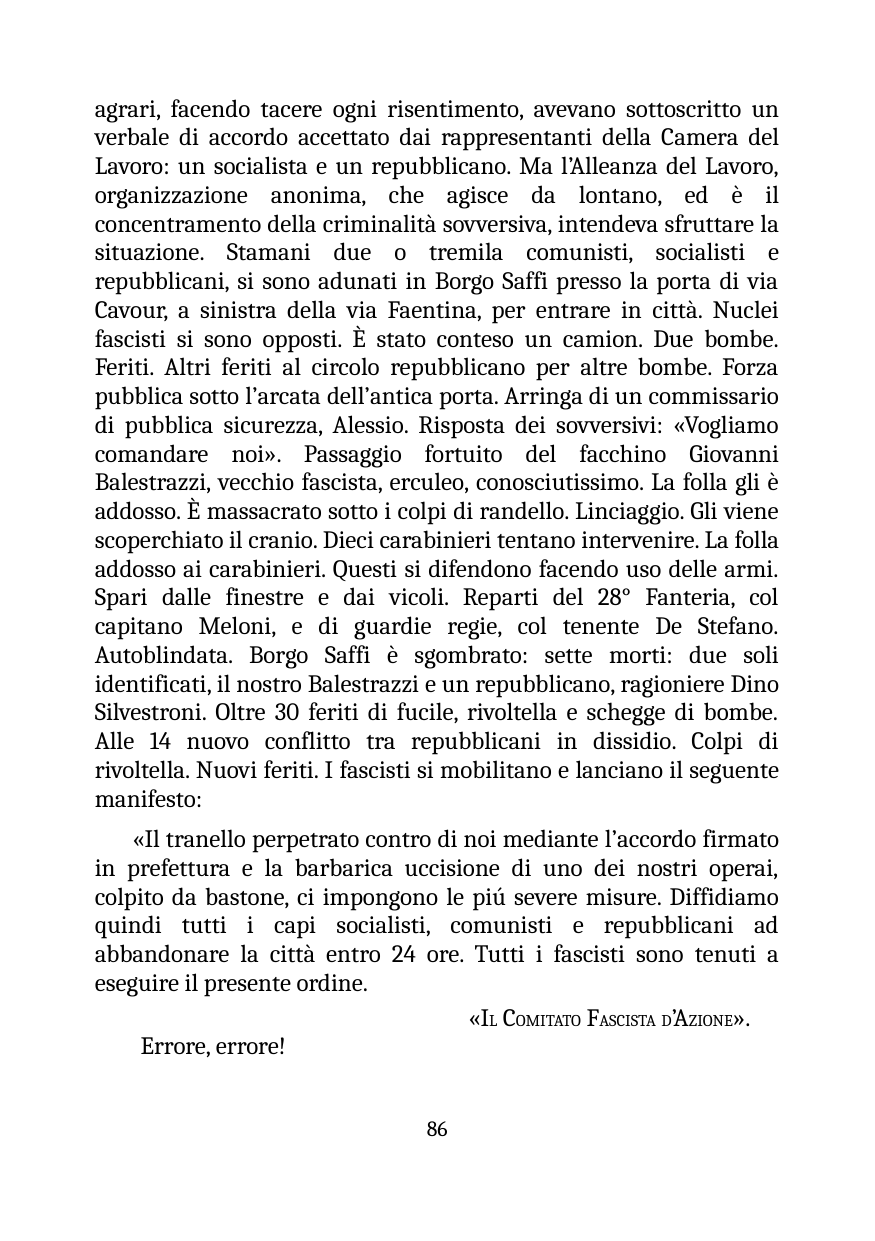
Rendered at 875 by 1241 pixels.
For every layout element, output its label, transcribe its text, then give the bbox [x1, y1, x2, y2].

text «Il Comitato Fascista d’Azione». [94, 1003, 750, 1032]
text Errore, errore! [94, 1032, 779, 1061]
text «Il tranello perpetrato contro di noi mediante l’accordo firmato in prefettura e la barbarica uccisione di uno dei nostri operai, colpito da bastone, ci impongono le piú severe misure. Diffidiamo quindi tutti i capi socialisti, comunisti e repubblicani ad abbandonare la città entro 24 ore. Tutti i fascisti sono tenuti a eseguire il presente ordine. [94, 825, 779, 997]
text agrari, facendo tacere ogni risentimento, avevano sottoscritto un verbale di accordo accettato dai rappresentanti della Camera del Lavoro: un socialista e un repubblicano. Ma l’Alleanza del Lavoro, organizzazione anonima, che agisce da lontano, ed è il concentramento della criminalità sovversiva, intendeva sfruttare la situazione. Stamani due o tremila comunisti, socialisti e repubblicani, si sono adunati in Borgo Saffi presso la porta di via Cavour, a sinistra della via Faentina, per entrare in città. Nuclei fascisti si sono opposti. È stato conteso un camion. Due bombe. Feriti. Altri feriti al circolo repubblicano per altre bombe. Forza pubblica sotto l’arcata dell’antica porta. Arringa di un commissario di pubblica sicurezza, Alessio. Risposta dei sovversivi: «Vogliamo comandare noi». Passaggio fortuito del facchino Giovanni Balestrazzi, vecchio fascista, erculeo, conosciutissimo. La folla gli è addosso. È massacrato sotto i colpi di randello. Linciaggio. Gli viene scoperchiato il cranio. Dieci carabinieri tentano intervenire. La folla addosso ai carabinieri. Questi si difendono facendo uso delle armi. Spari dalle finestre e dai vicoli. Reparti del 28° Fanteria, col capitano Meloni, e di guardie regie, col tenente De Stefano. Autoblindata. Borgo Saffi è sgombrato: sette morti: due soli identificati, il nostro Balestrazzi e un repubblicano, ragioniere Dino Silvestroni. Oltre 30 feriti di fucile, rivoltella e schegge di bombe. Alle 14 nuovo conflitto tra repubblicani in dissidio. Colpi di rivoltella. Nuovi feriti. I fascisti si mobilitano e lanciano il seguente manifesto: [94, 94, 779, 813]
